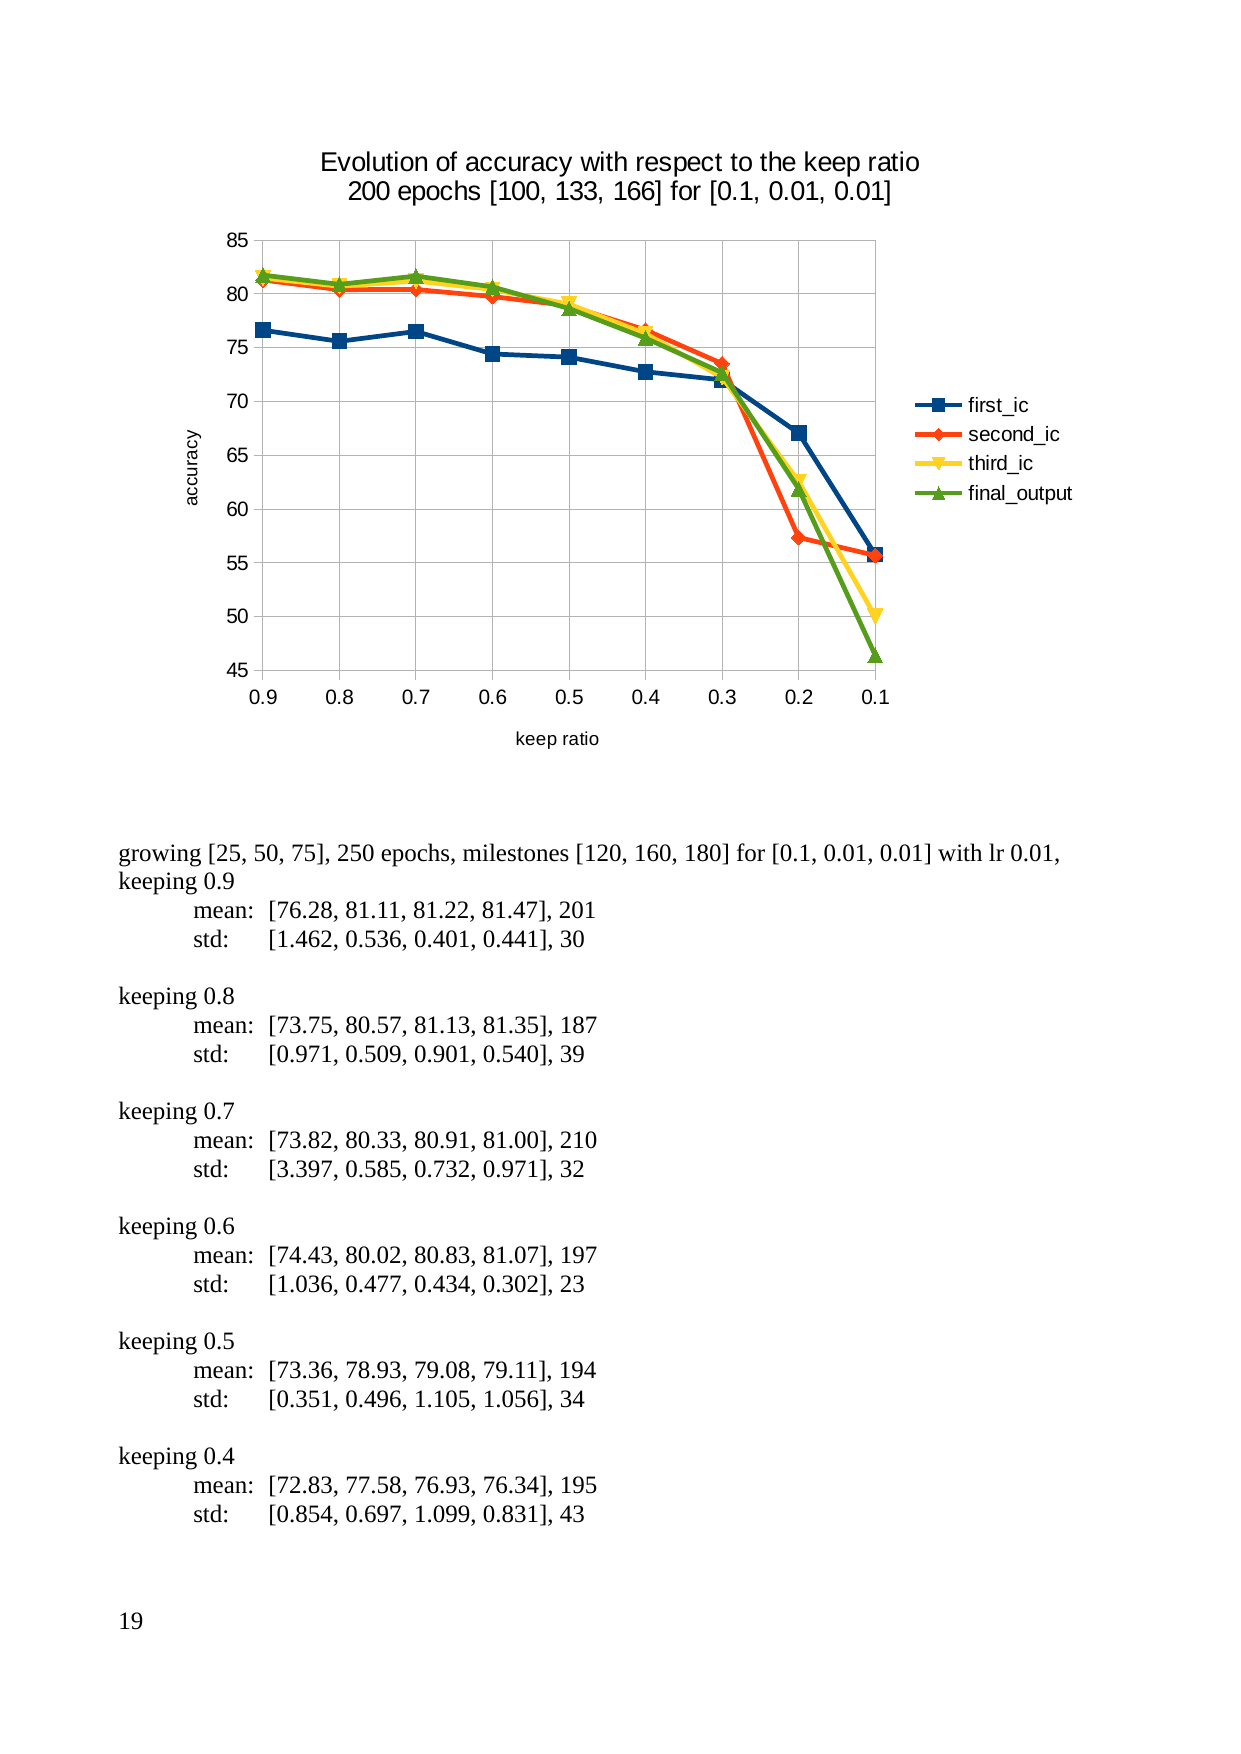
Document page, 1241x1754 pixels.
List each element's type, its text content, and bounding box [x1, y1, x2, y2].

text std: [0.854, 0.697, 1.099, 0.831], 43 [118, 1499, 1122, 1528]
text mean: [73.75, 80.57, 81.13, 81.35], 187 [118, 1010, 1122, 1039]
text keeping 0.8 [118, 981, 1122, 1010]
text mean: [76.28, 81.11, 81.22, 81.47], 201 [118, 895, 1122, 924]
text std: [1.036, 0.477, 0.434, 0.302], 23 [118, 1269, 1122, 1298]
text growing [25, 50, 75], 250 epochs, milestones [120, 160, 180] for [0.1, 0.01, 0.01] with lr 0.01, [118, 838, 1122, 866]
text std: [1.462, 0.536, 0.401, 0.441], 30 [118, 924, 1122, 953]
text mean: [73.82, 80.33, 80.91, 81.00], 210 [118, 1125, 1122, 1154]
text keeping 0.9 [118, 866, 1122, 895]
text keeping 0.7 [118, 1096, 1122, 1125]
text std: [3.397, 0.585, 0.732, 0.971], 32 [118, 1154, 1122, 1183]
text std: [0.971, 0.509, 0.901, 0.540], 39 [118, 1039, 1122, 1068]
text keeping 0.5 [118, 1326, 1122, 1355]
text mean: [73.36, 78.93, 79.08, 79.11], 194 [118, 1355, 1122, 1384]
text std: [0.351, 0.496, 1.105, 1.056], 34 [118, 1384, 1122, 1413]
text keeping 0.4 [118, 1441, 1122, 1470]
text mean: [74.43, 80.02, 80.83, 81.07], 197 [118, 1240, 1122, 1269]
text mean: [72.83, 77.58, 76.93, 76.34], 195 [118, 1470, 1122, 1499]
text keeping 0.6 [118, 1211, 1122, 1240]
